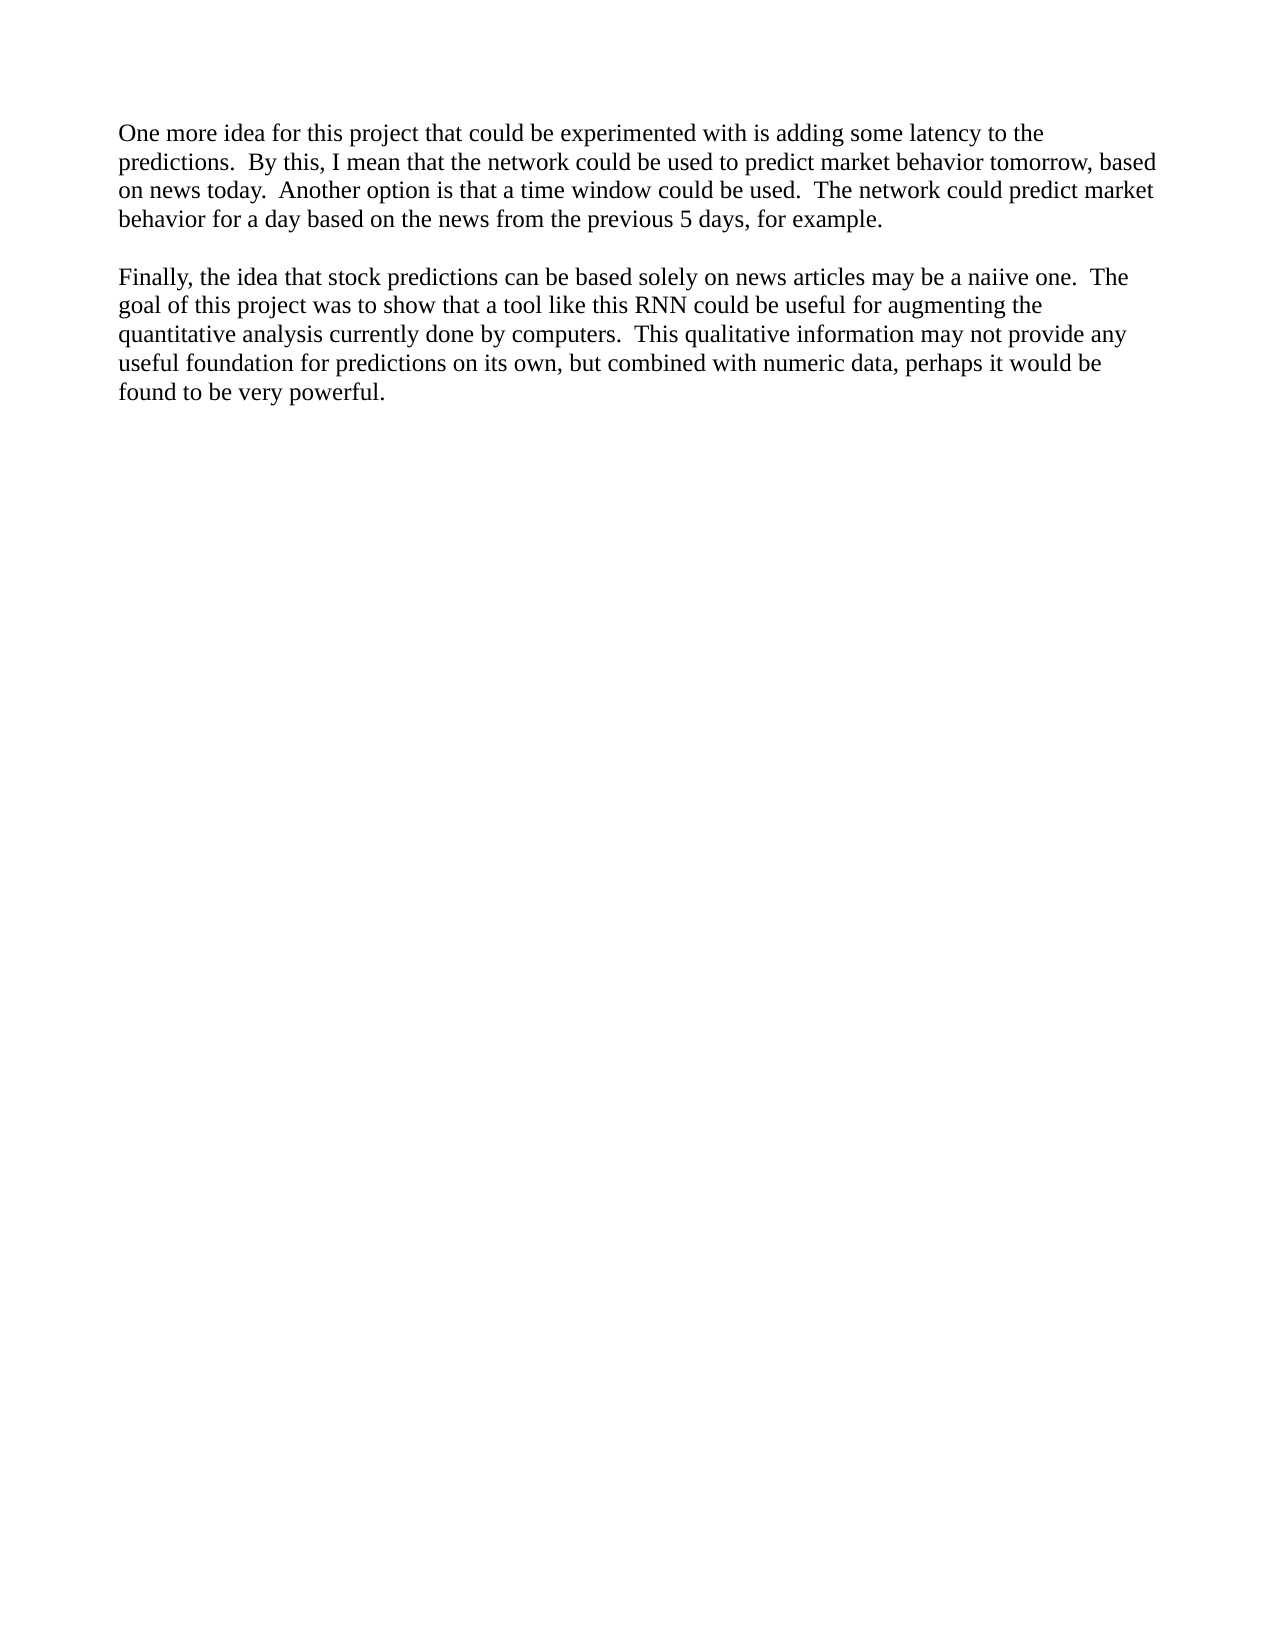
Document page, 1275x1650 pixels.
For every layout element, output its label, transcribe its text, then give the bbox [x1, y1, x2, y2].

text Finally, the idea that stock predictions can be based solely on news articles may be a naiive one. The goal of this project was to show that a tool like this RNN could be useful for augmenting the quantitative analysis currently done by computers. This qualitative information may not provide any useful foundation for predictions on its own, but combined with numeric data, perhaps it would be found to be very powerful. [118, 262, 1157, 406]
text One more idea for this project that could be experimented with is adding some latency to the predictions. By this, I mean that the network could be used to predict market behavior tomorrow, based on news today. Another option is that a time window could be used. The network could predict market behavior for a day based on the news from the previous 5 days, for example. [118, 118, 1157, 233]
